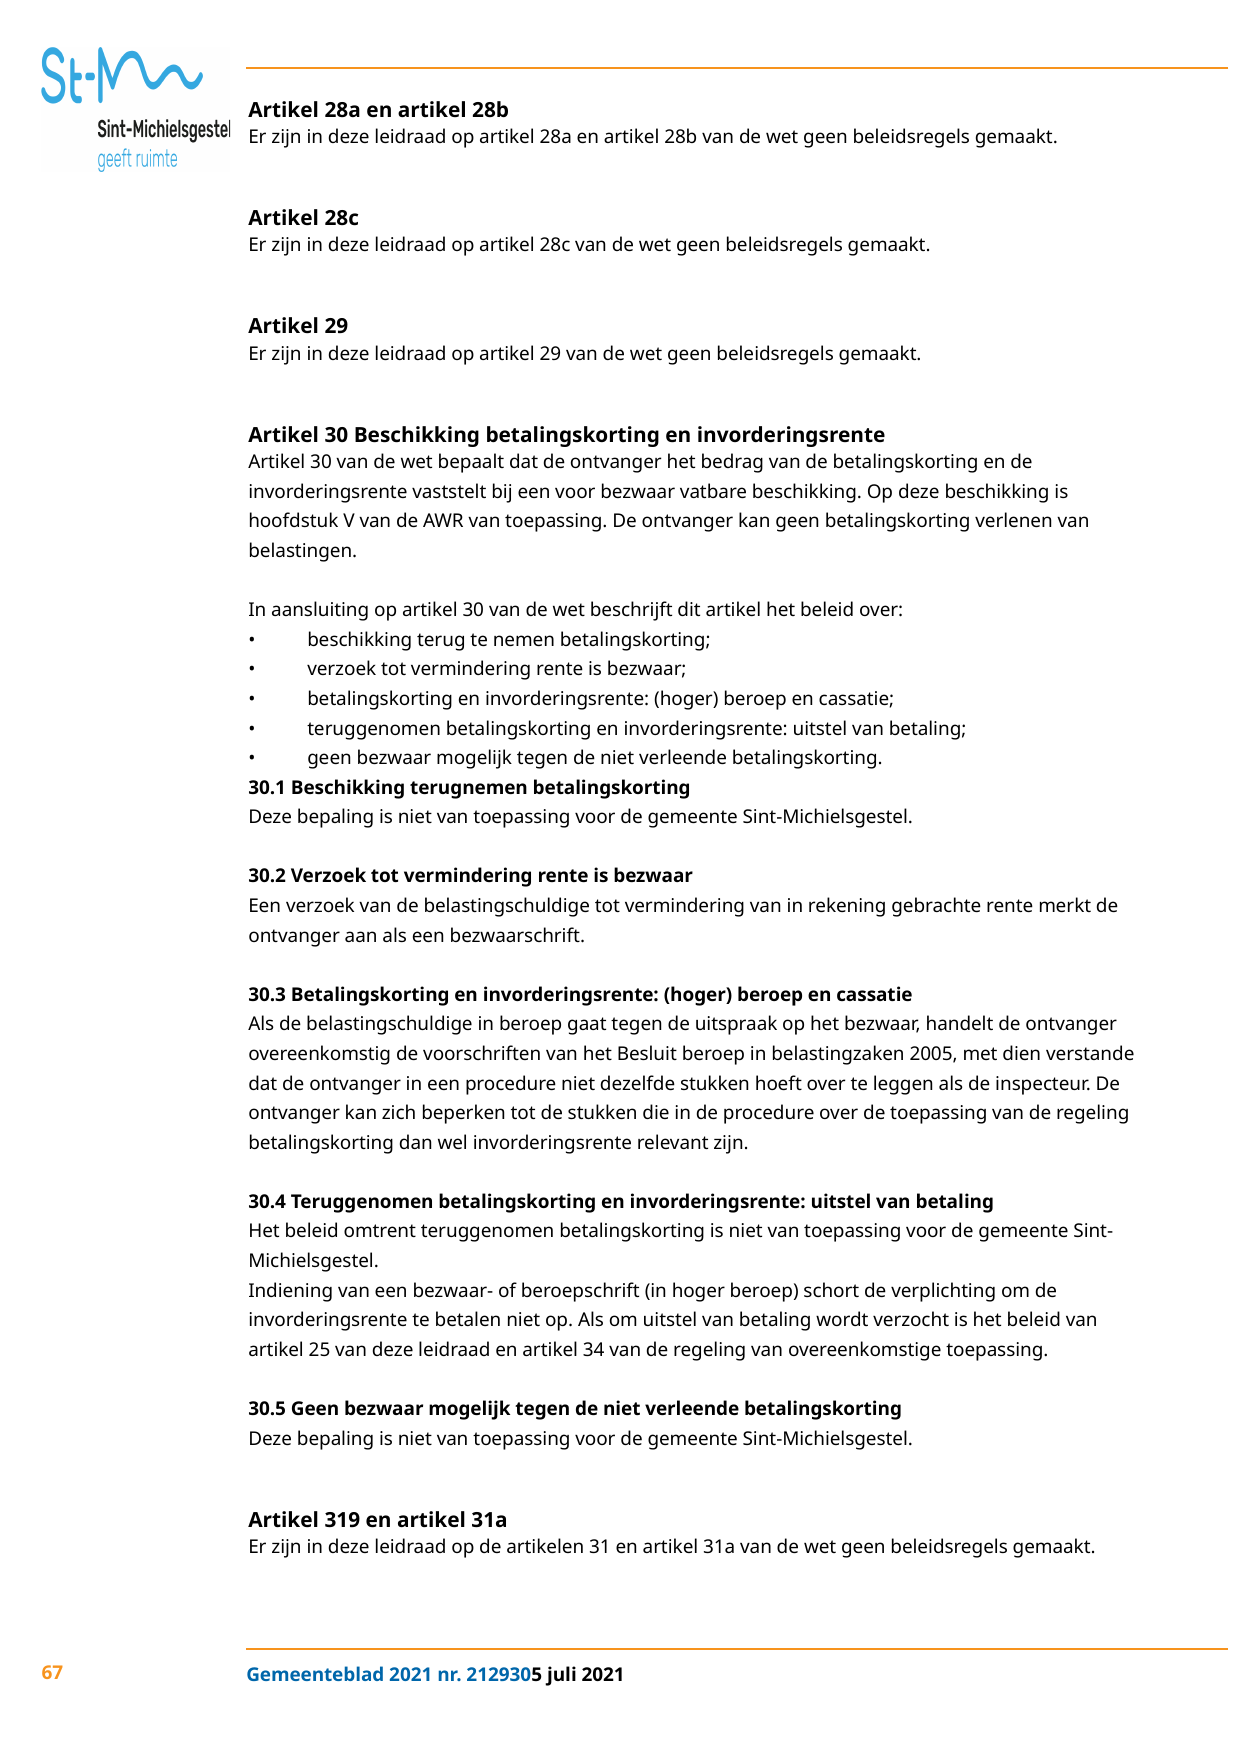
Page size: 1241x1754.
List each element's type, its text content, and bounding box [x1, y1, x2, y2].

picture [41, 47, 231, 172]
text Artikel 30 Beschikking betalingskorting en invorderingsrente [248, 420, 1152, 448]
text Deze bepaling is niet van toepassing voor de gemeente Sint-Michielsgestel. [248, 1425, 1152, 1451]
text Er zijn in deze leidraad op artikel 28c van de wet geen beleidsregels gemaakt. [248, 232, 1152, 257]
text Artikel 28a en artikel 28b [248, 95, 1152, 123]
text Indiening van een bezwaar- of beroepschrift (in hoger beroep) schort de verplichting om de invorderingsrente te betalen niet op. Als om uitstel van betaling wordt verzocht is het beleid van artikel 25 van deze leidraad en artikel 34 van de regeling van overeenkomstige toepassing. [248, 1277, 1152, 1362]
text Er zijn in deze leidraad op artikel 28a en artikel 28b van de wet geen beleidsregels gemaakt. [248, 123, 1152, 149]
text Er zijn in deze leidraad op artikel 29 van de wet geen beleidsregels gemaakt. [248, 340, 1152, 366]
text Artikel 30 van de wet bepaalt dat de ontvanger het bedrag van de betalingskorting en de invorderingsrente vaststelt bij een voor bezwaar vatbare beschikking. Op deze beschikking is hoofdstuk V van de AWR van toepassing. De ontvanger kan geen betalingskorting verlenen van belastingen. [248, 448, 1152, 563]
text Artikel 29 [248, 312, 1152, 340]
text Artikel 28c [248, 203, 1152, 232]
text Deze bepaling is niet van toepassing voor de gemeente Sint-Michielsgestel. [248, 803, 1152, 829]
text 30.3 Betalingskorting en invorderingsrente: (hoger) beroep en cassatie [248, 981, 1152, 1007]
list teruggenomen betalingskorting en invorderingsrente: uitstel van betaling; [248, 715, 1152, 741]
text 30.2 Verzoek tot vermindering rente is bezwaar [248, 863, 1152, 888]
list geen bezwaar mogelijk tegen de niet verleende betalingskorting. [248, 744, 1152, 770]
text Als de belastingschuldige in beroep gaat tegen de uitspraak op het bezwaar, handelt de ontvanger overeenkomstig de voorschriften van het Besluit beroep in belastingzaken 2005, met dien verstande dat de ontvanger in een procedure niet dezelfde stukken hoeft over te leggen als de inspecteur. De ontvanger kan zich beperken tot de stukken die in de procedure over de toepassing van de regeling betalingskorting dan wel invorderingsrente relevant zijn. [248, 1011, 1152, 1155]
text Artikel 319 en artikel 31a [248, 1505, 1152, 1533]
text 30.1 Beschikking terugnemen betalingskorting [248, 774, 1152, 800]
text Het beleid omtrent teruggenomen betalingskorting is niet van toepassing voor de gemeente Sint-Michielsgestel. [248, 1218, 1152, 1273]
text 30.5 Geen bezwaar mogelijk tegen de niet verleende betalingskorting [248, 1395, 1152, 1421]
list verzoek tot vermindering rente is bezwaar; [248, 656, 1152, 681]
list beschikking terug te nemen betalingskorting; [248, 626, 1152, 652]
text In aansluiting op artikel 30 van de wet beschrijft dit artikel het beleid over: [248, 596, 1152, 622]
list betalingskorting en invorderingsrente: (hoger) beroep en cassatie; [248, 685, 1152, 711]
text Een verzoek van de belastingschuldige tot vermindering van in rekening gebrachte rente merkt de ontvanger aan als een bezwaarschrift. [248, 892, 1152, 948]
text 30.4 Teruggenomen betalingskorting en invorderingsrente: uitstel van betaling [248, 1188, 1152, 1214]
text Er zijn in deze leidraad op de artikelen 31 en artikel 31a van de wet geen beleidsregels gemaakt. [248, 1533, 1152, 1559]
